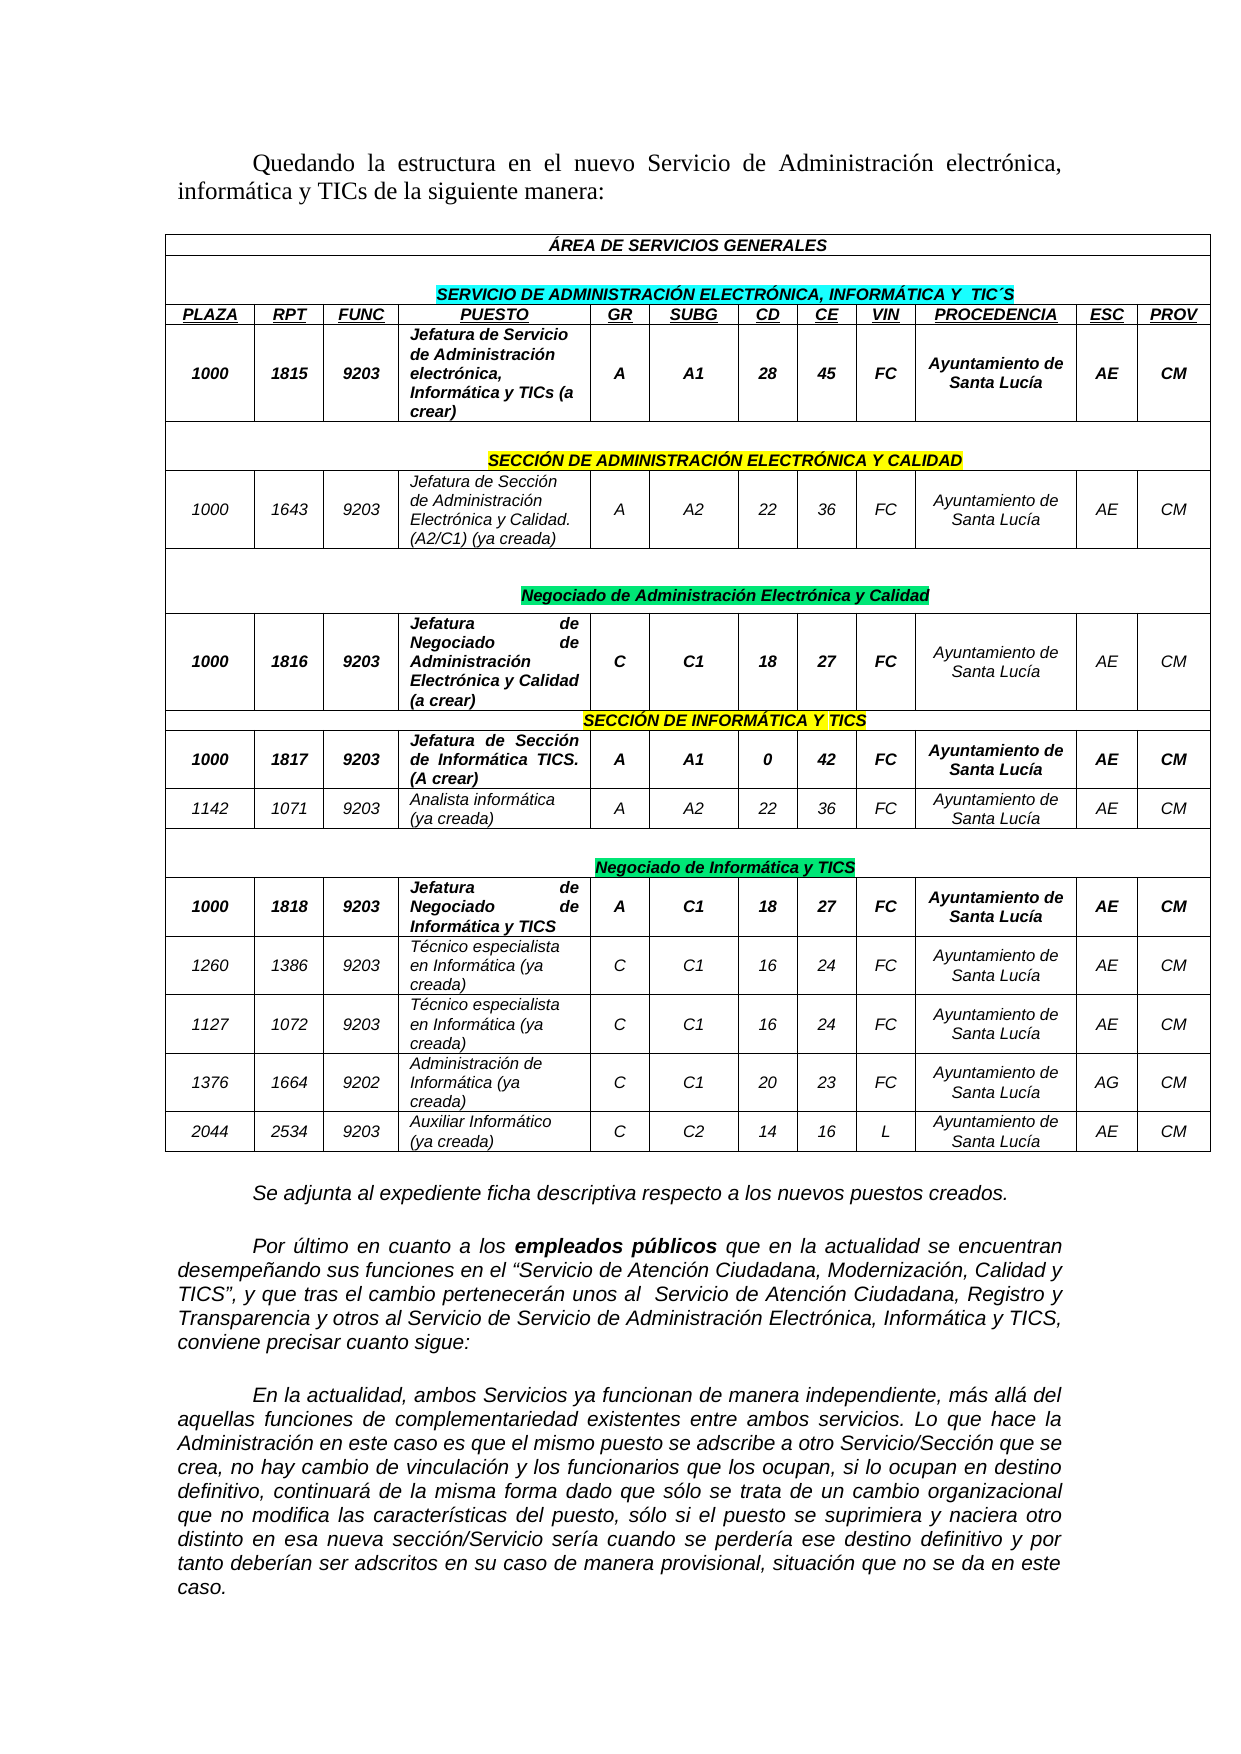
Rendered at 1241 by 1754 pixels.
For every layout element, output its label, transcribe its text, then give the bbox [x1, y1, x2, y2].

table_cell FC [857, 995, 915, 1053]
table_cell C [591, 614, 649, 709]
table_cell 9203 [324, 995, 398, 1053]
table_cell Técnico especialista en Informática (ya creada) [399, 995, 590, 1053]
table_cell FC [857, 878, 915, 936]
table_cell FC [857, 731, 915, 788]
table_cell Ayuntamiento de Santa Lucía [916, 1054, 1076, 1111]
table_cell 9203 [324, 937, 398, 994]
table_cell 1815 [255, 325, 323, 421]
table_cell AE [1077, 789, 1137, 828]
table_cell 18 [739, 878, 797, 936]
table_cell CM [1138, 1054, 1210, 1111]
table_cell CM [1138, 471, 1210, 548]
table_cell PROV [1138, 305, 1210, 324]
table_cell Jefatura de Negociado de Informática y TICS [399, 878, 590, 936]
table_cell A [591, 878, 649, 936]
table_cell RPT [255, 305, 323, 324]
table_cell 20 [739, 1054, 797, 1111]
table_cell 1072 [255, 995, 323, 1053]
table_cell A2 [650, 789, 738, 828]
table_cell FC [857, 325, 915, 421]
text En la actualidad, ambos Servicios ya funcionan de manera independiente, más allá del aquellas funciones de complementariedad existentes entre ambos servicios. Lo que hace la Administración en este caso es que el mismo puesto se adscribe a otro Servicio/Sección que se crea, no hay cambio de vinculación y los funcionarios que los ocupan, si lo ocupan en destino definitivo, continuará de la misma forma dado que sólo se trata de un cambio organizacional que no modifica las características del puesto, sólo si el puesto se suprimiera y naciera otro distinto en esa nueva sección/Servicio sería cuando se perdería ese destino definitivo y por tanto deberían ser adscritos en su caso de manera provisional, situación que no se da en este caso. [177, 1383, 1063, 1598]
table_cell Ayuntamiento de Santa Lucía [916, 471, 1076, 548]
table_cell A [591, 471, 649, 548]
table_cell 16 [739, 995, 797, 1053]
table_cell FUNC [324, 305, 398, 324]
table_cell CM [1138, 937, 1210, 994]
table_cell 1818 [255, 878, 323, 936]
table_cell Ayuntamiento de Santa Lucía [916, 614, 1076, 709]
table_cell PUESTO [399, 305, 590, 324]
table_cell 1000 [166, 878, 254, 936]
table_cell 1000 [166, 731, 254, 788]
table_header ÁREA DE SERVICIOS GENERALES [166, 235, 1210, 254]
table_cell 28 [739, 325, 797, 421]
table_cell A [591, 731, 649, 788]
table_cell AE [1077, 731, 1137, 788]
table_cell 22 [739, 471, 797, 548]
table_cell Ayuntamiento de Santa Lucía [916, 731, 1076, 788]
table_cell 9203 [324, 731, 398, 788]
table_cell 9203 [324, 789, 398, 828]
table_cell 9203 [324, 325, 398, 421]
table_cell CM [1138, 789, 1210, 828]
table_cell Jefatura de Sección de Informática TICS. (A crear) [399, 731, 590, 788]
table_cell CE [798, 305, 856, 324]
table_cell PROCEDENCIA [916, 305, 1076, 324]
table_cell 1000 [166, 325, 254, 421]
table_cell 23 [798, 1054, 856, 1111]
table_cell 1376 [166, 1054, 254, 1111]
table_cell 1260 [166, 937, 254, 994]
table_cell 27 [798, 614, 856, 709]
table_cell C [591, 1054, 649, 1111]
table_cell AE [1077, 937, 1137, 994]
table_cell A1 [650, 731, 738, 788]
table_cell CD [739, 305, 797, 324]
table_cell FC [857, 937, 915, 994]
table_cell 1816 [255, 614, 323, 709]
table_cell 1386 [255, 937, 323, 994]
table_cell CM [1138, 878, 1210, 936]
table_cell L [857, 1112, 915, 1151]
text Quedando la estructura en el nuevo Servicio de Administración electrónica, informática y TICs de la siguiente manera: [177, 148, 1063, 205]
table_cell CM [1138, 614, 1210, 709]
table_cell Ayuntamiento de Santa Lucía [916, 995, 1076, 1053]
table_cell Ayuntamiento de Santa Lucía [916, 1112, 1076, 1151]
table_cell C [591, 995, 649, 1053]
table_cell AE [1077, 614, 1137, 709]
table_cell 1000 [166, 614, 254, 709]
table_cell 1000 [166, 471, 254, 548]
text Se adjunta al expediente ficha descriptiva respecto a los nuevos puestos creados. [177, 1181, 1063, 1205]
table_cell CM [1138, 325, 1210, 421]
table_cell 1817 [255, 731, 323, 788]
table_cell 18 [739, 614, 797, 709]
table_cell C1 [650, 995, 738, 1053]
table_cell 1071 [255, 789, 323, 828]
table_cell 1142 [166, 789, 254, 828]
table_cell SUBG [650, 305, 738, 324]
table_cell AE [1077, 325, 1137, 421]
table_cell PLAZA [166, 305, 254, 324]
table_cell SERVICIO DE ADMINISTRACIÓN ELECTRÓNICA, INFORMÁTICA Y TIC´S [166, 256, 1210, 304]
table_cell 9203 [324, 878, 398, 936]
table_cell CM [1138, 995, 1210, 1053]
table_cell VIN [857, 305, 915, 324]
table_cell 42 [798, 731, 856, 788]
table_cell FC [857, 614, 915, 709]
table_cell A [591, 789, 649, 828]
table_cell A2 [650, 471, 738, 548]
table_cell A [591, 325, 649, 421]
table_cell CM [1138, 1112, 1210, 1151]
table_cell SECCIÓN DE ADMINISTRACIÓN ELECTRÓNICA Y CALIDAD [166, 422, 1210, 470]
table_cell 0 [739, 731, 797, 788]
table_cell AE [1077, 471, 1137, 548]
table_cell AG [1077, 1054, 1137, 1111]
table_cell Ayuntamiento de Santa Lucía [916, 789, 1076, 828]
table_cell C [591, 1112, 649, 1151]
table_cell Jefatura de Negociado de Administración Electrónica y Calidad (a crear) [399, 614, 590, 709]
table_cell C1 [650, 614, 738, 709]
table_cell Ayuntamiento de Santa Lucía [916, 937, 1076, 994]
table_cell 2534 [255, 1112, 323, 1151]
table_cell Ayuntamiento de Santa Lucía [916, 878, 1076, 936]
table_cell C1 [650, 878, 738, 936]
table_cell Analista informática (ya creada) [399, 789, 590, 828]
table_cell GR [591, 305, 649, 324]
table_cell 24 [798, 995, 856, 1053]
table_cell 14 [739, 1112, 797, 1151]
table_cell C1 [650, 937, 738, 994]
table_cell CM [1138, 731, 1210, 788]
table_cell C1 [650, 1054, 738, 1111]
table_cell FC [857, 471, 915, 548]
table_cell Jefatura de Sección de Administración Electrónica y Calidad. (A2/C1) (ya creada) [399, 471, 590, 548]
table_cell 45 [798, 325, 856, 421]
table_cell 9203 [324, 471, 398, 548]
table_cell 1643 [255, 471, 323, 548]
table_cell 1664 [255, 1054, 323, 1111]
table_cell 36 [798, 789, 856, 828]
table_cell A1 [650, 325, 738, 421]
table_cell ESC [1077, 305, 1137, 324]
table_cell Administración de Informática (ya creada) [399, 1054, 590, 1111]
table_cell 9203 [324, 1112, 398, 1151]
table_cell Negociado de Informática y TICS [166, 829, 1210, 877]
table_cell FC [857, 1054, 915, 1111]
table_cell SECCIÓN DE INFORMÁTICA Y TICS [166, 711, 1210, 730]
table_cell AE [1077, 995, 1137, 1053]
table_cell 1127 [166, 995, 254, 1053]
table_cell Jefatura de Servicio de Administración electrónica, Informática y TICs (a crear) [399, 325, 590, 421]
table_cell FC [857, 789, 915, 828]
table_cell 24 [798, 937, 856, 994]
table_cell 16 [739, 937, 797, 994]
table_cell Técnico especialista en Informática (ya creada) [399, 937, 590, 994]
table_cell Ayuntamiento de Santa Lucía [916, 325, 1076, 421]
table_cell C2 [650, 1112, 738, 1151]
table_cell 9203 [324, 614, 398, 709]
table_cell 16 [798, 1112, 856, 1151]
table_cell Negociado de Administración Electrónica y Calidad [166, 549, 1210, 613]
table_cell 2044 [166, 1112, 254, 1151]
table_cell C [591, 937, 649, 994]
table_cell AE [1077, 878, 1137, 936]
table_cell Auxiliar Informático (ya creada) [399, 1112, 590, 1151]
table_cell 36 [798, 471, 856, 548]
table_cell 22 [739, 789, 797, 828]
table_cell 27 [798, 878, 856, 936]
table_cell 9202 [324, 1054, 398, 1111]
text Por último en cuanto a los empleados públicos que en la actualidad se encuentran desempeñando sus funciones en el “Servicio de Atención Ciudadana, Modernización, Calidad y TICS”, y que tras el cambio pertenecerán unos al Servicio de Atención Ciudadana, Registro y Transparencia y otros al Servicio de Servicio de Administración Electrónica, Informática y TICS, conviene precisar cuanto sigue: [177, 1234, 1063, 1354]
table_cell AE [1077, 1112, 1137, 1151]
